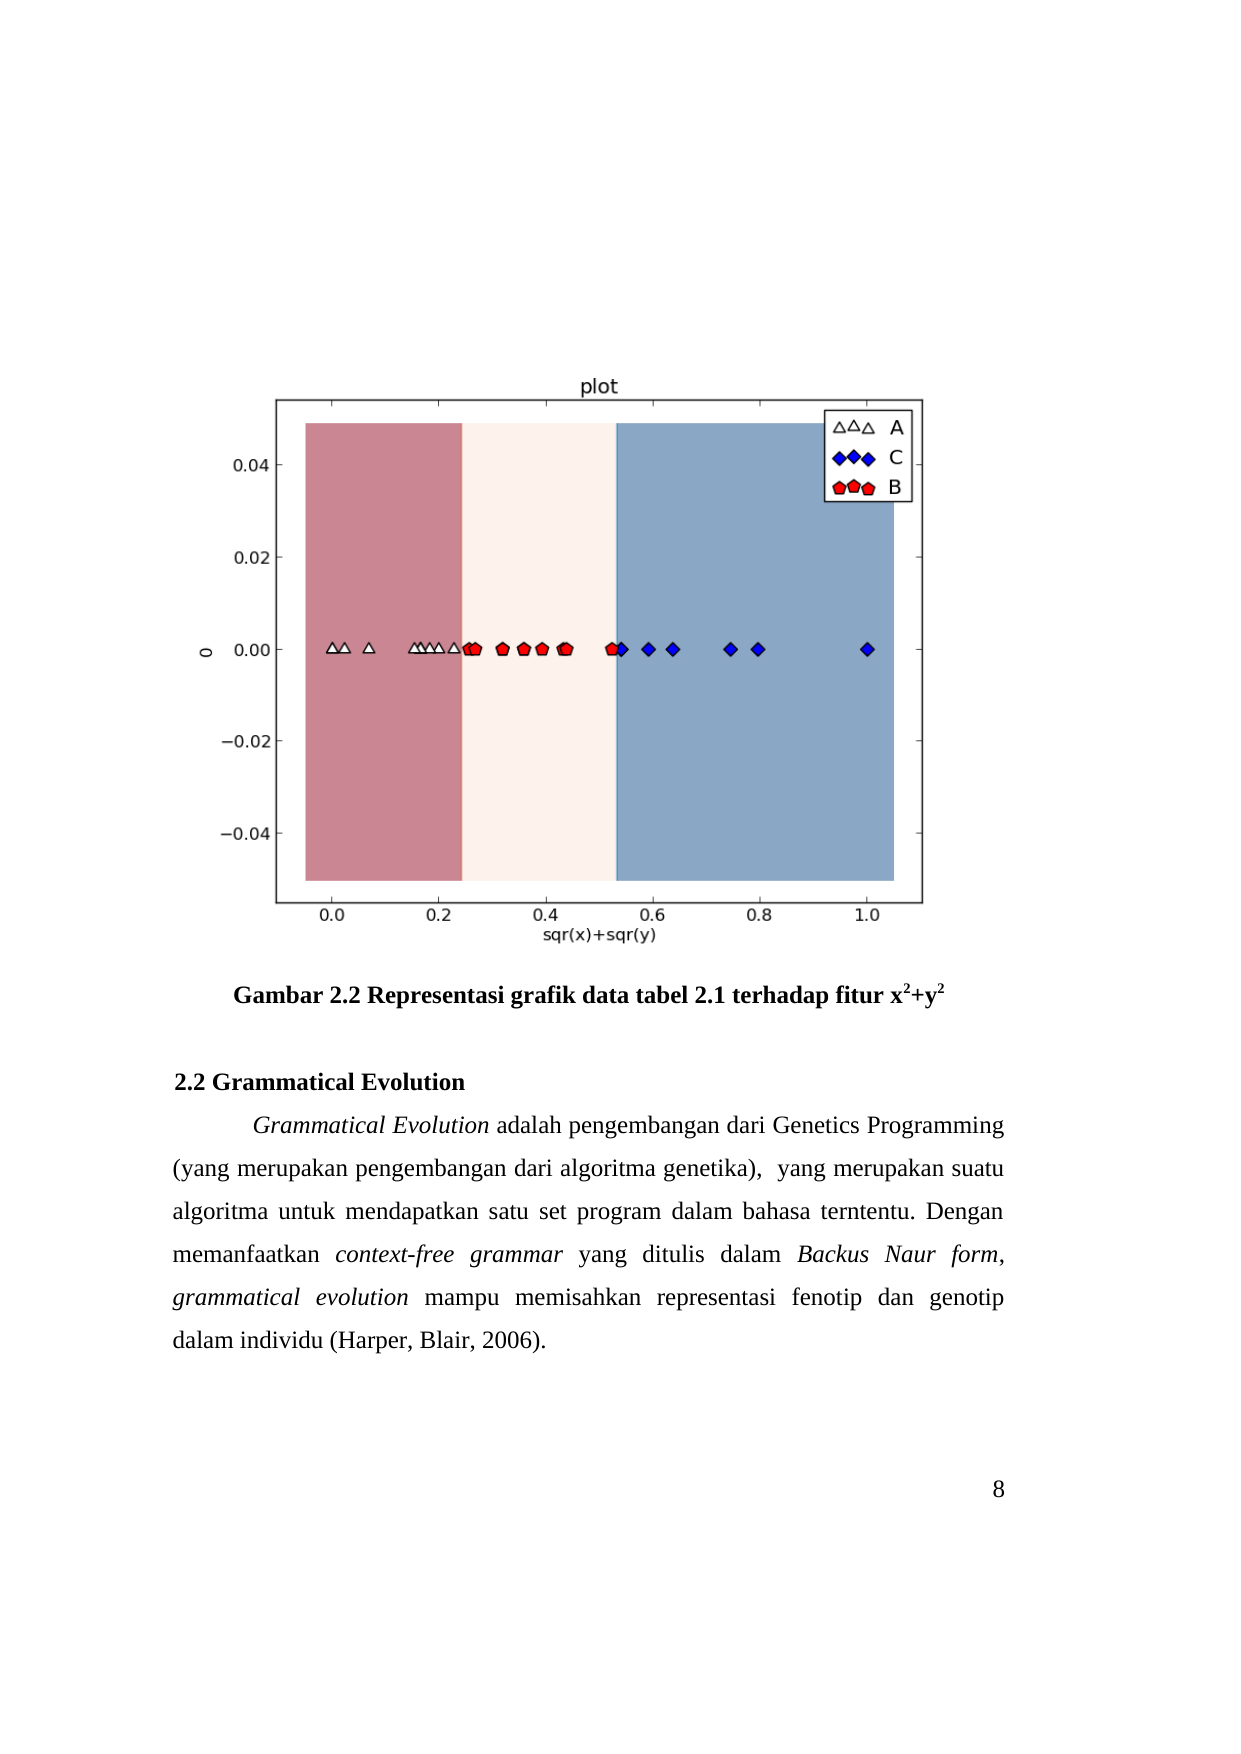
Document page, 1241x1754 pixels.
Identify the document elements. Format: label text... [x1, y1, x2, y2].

text Gambar 2.2 Representasi grafik data tabel 2.1 terhadap fitur x2+y2 [172, 980, 1005, 1009]
picture [172, 338, 1005, 966]
text Grammatical Evolution adalah pengembangan dari Genetics Programming (yang merupakan pengembangan dari algoritma genetika), yang merupakan suatu algoritma untuk mendapatkan satu set program dalam bahasa terntentu. Dengan memanfaatkan context-free grammar yang ditulis dalam Backus Naur form, grammatical evolution mampu memisahkan representasi fenotip dan genotip dalam individu (Harper, Blair, 2006). [172, 1110, 1005, 1354]
subtitle Grammatical Evolution [174, 1067, 1005, 1095]
